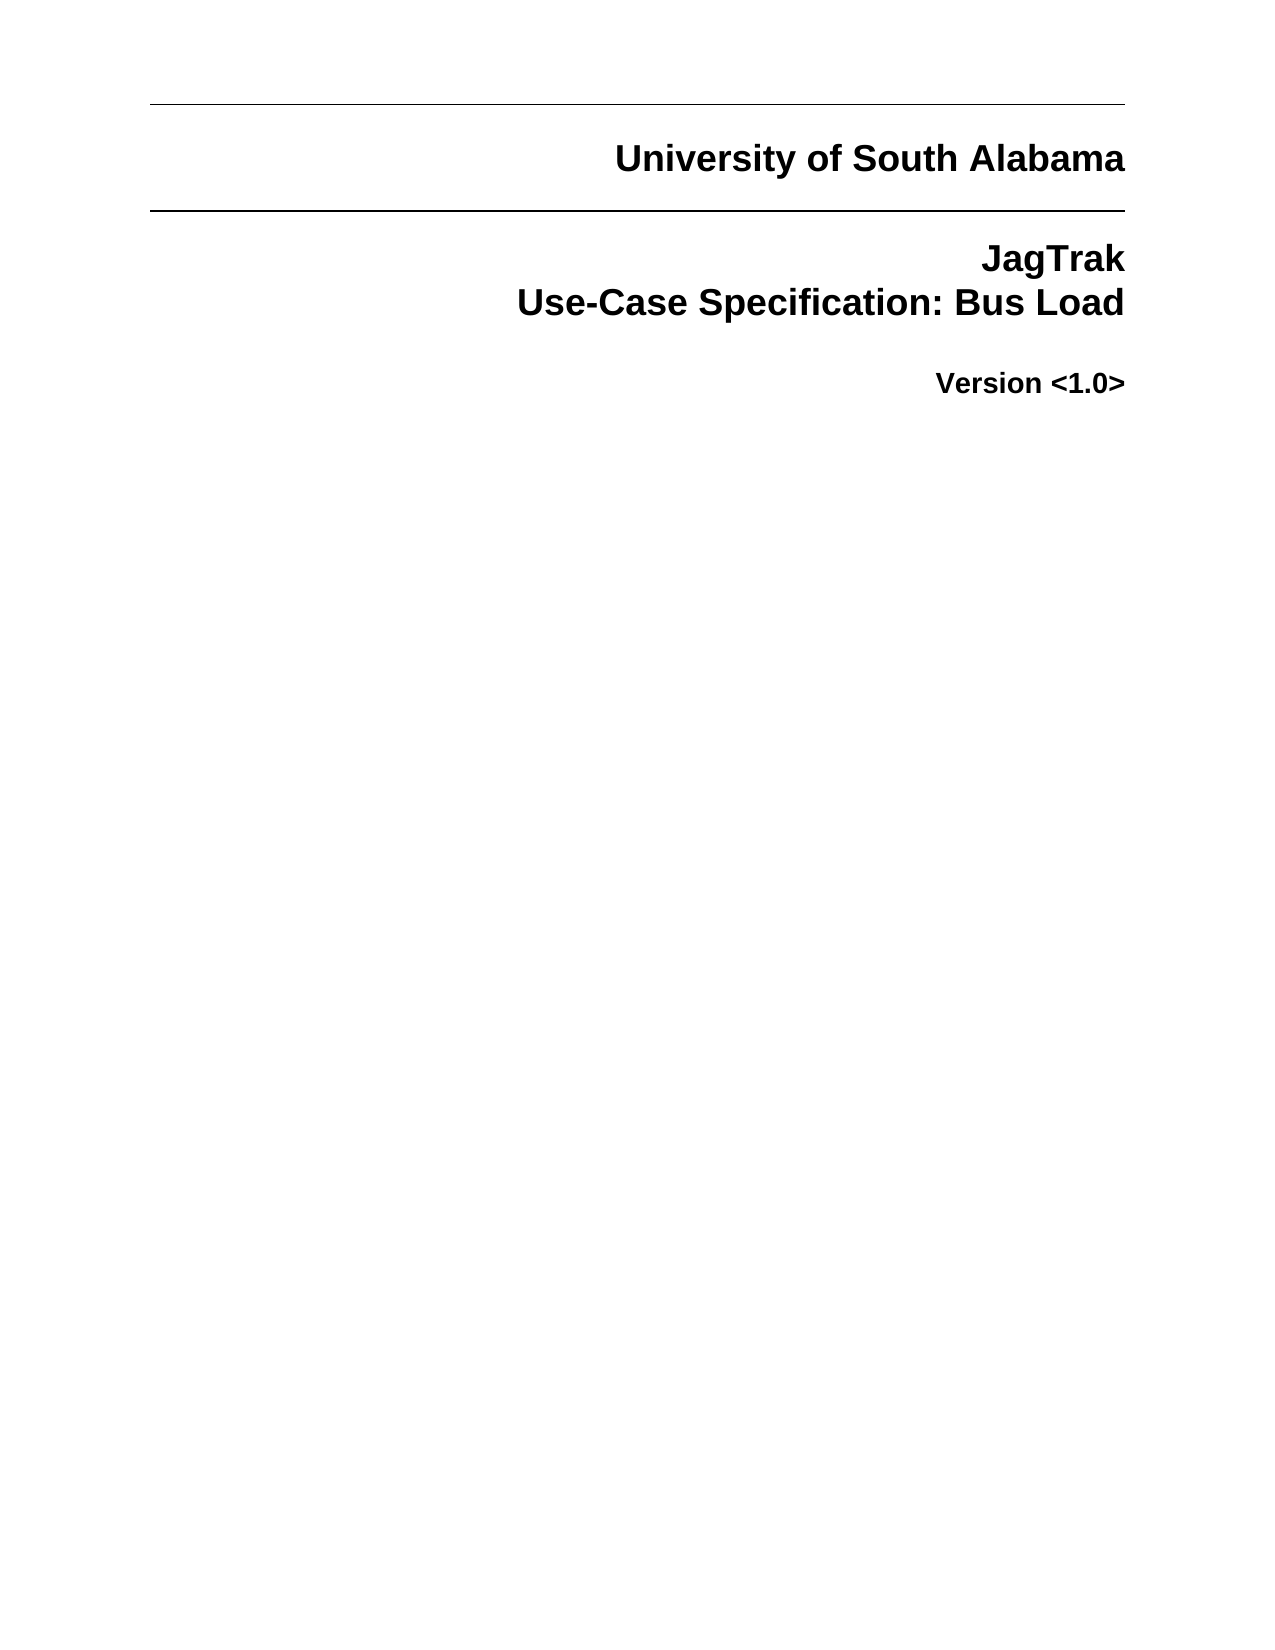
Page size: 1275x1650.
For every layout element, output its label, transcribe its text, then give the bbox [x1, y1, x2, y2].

subtitle Version <1.0> [150, 366, 1125, 399]
subtitle JagTrak [150, 237, 1125, 280]
subtitle Use-Case Specification: Bus Load [150, 280, 1125, 323]
